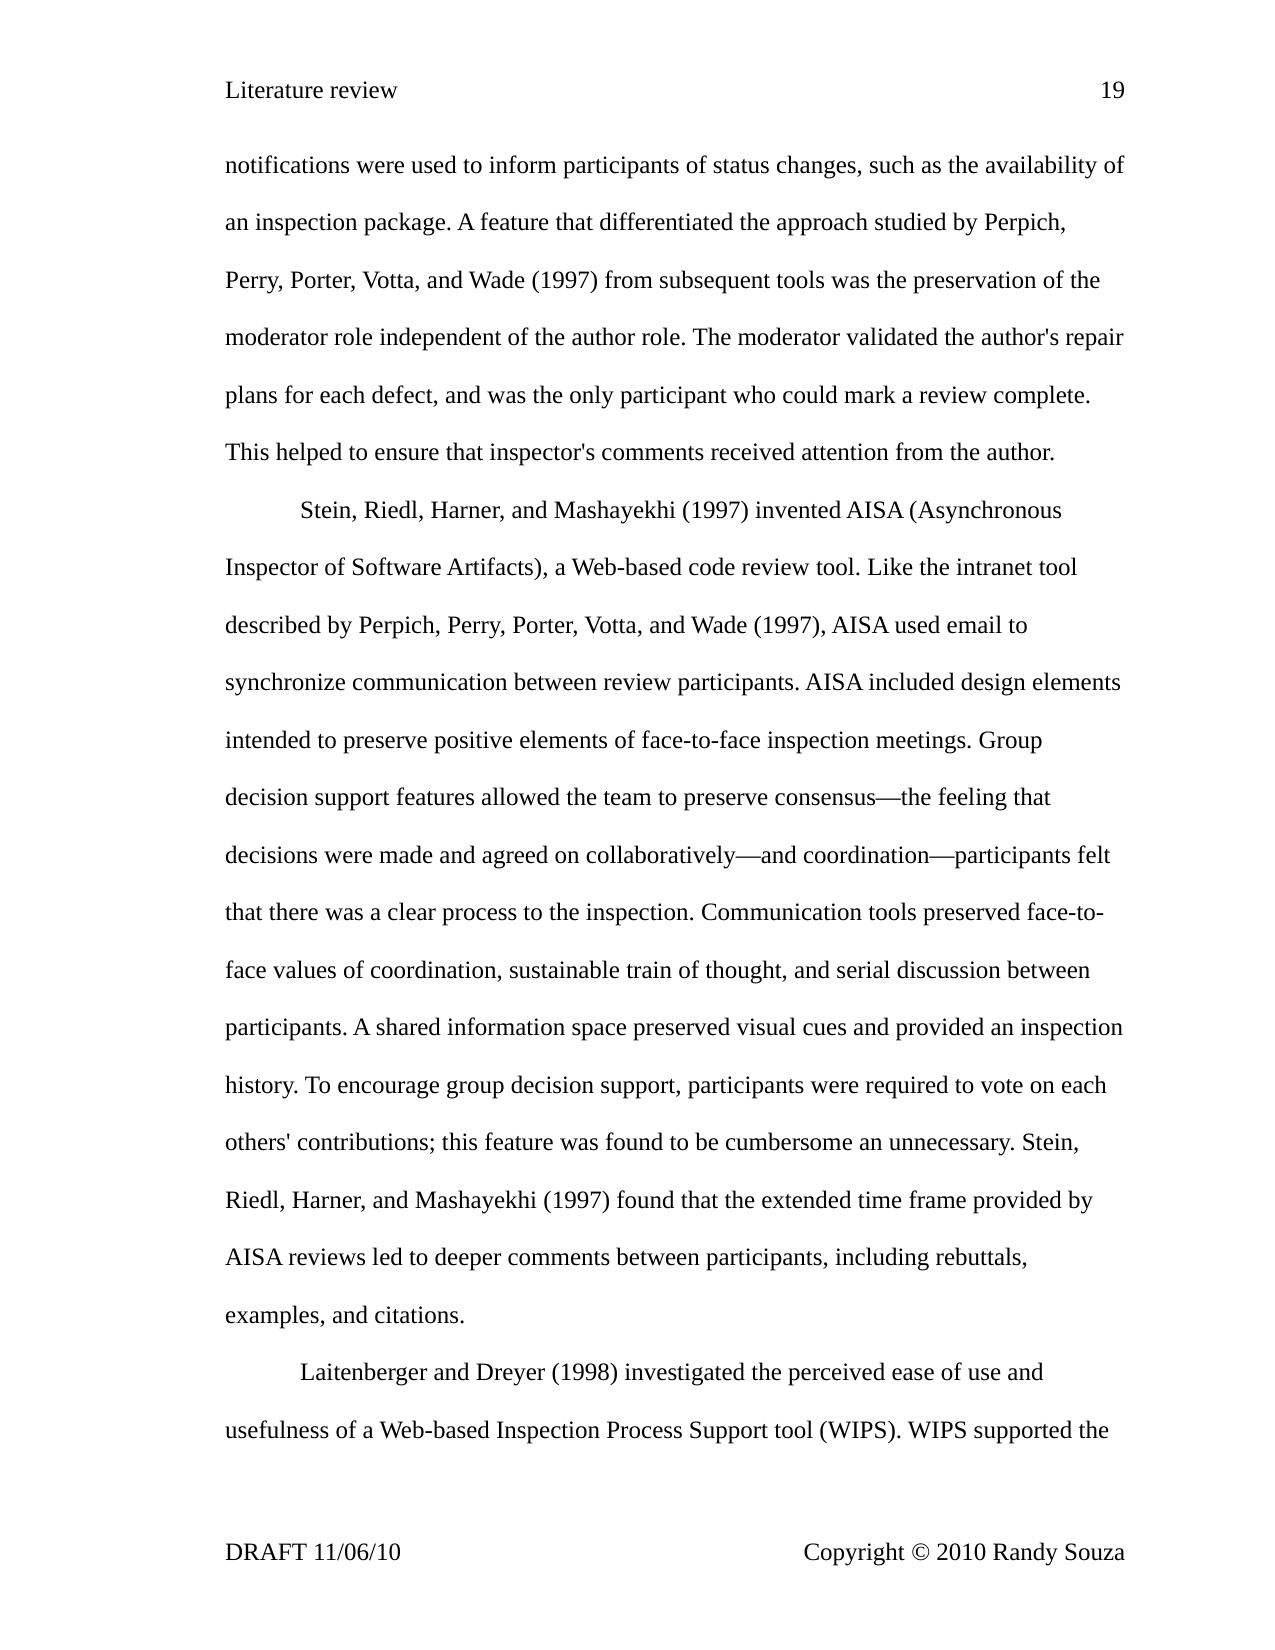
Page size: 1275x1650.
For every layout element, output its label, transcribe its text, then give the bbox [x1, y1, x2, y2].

text Laitenberger and Dreyer (1998) investigated the perceived ease of use and usefulness of a Web-based Inspection Process Support tool (WIPS). WIPS supported the [225, 1357, 1125, 1444]
text Stein, Riedl, Harner, and Mashayekhi (1997) invented AISA (Asynchronous Inspector of Software Artifacts), a Web-based code review tool. Like the intranet tool described by Perpich, Perry, Porter, Votta, and Wade (1997), AISA used email to synchronize communication between review participants. AISA included design elements intended to preserve positive elements of face-to-face inspection meetings. Group decision support features allowed the team to preserve consensus—the feeling that decisions were made and agreed on collaboratively—and coordination—participants felt that there was a clear process to the inspection. Communication tools preserved face-to-face values of coordination, sustainable train of thought, and serial discussion between participants. A shared information space preserved visual cues and provided an inspection history. To encourage group decision support, participants were required to vote on each others' contributions; this feature was found to be cumbersome an unnecessary. Stein, Riedl, Harner, and Mashayekhi (1997) found that the extended time frame provided by AISA reviews led to deeper comments between participants, including rebuttals, examples, and citations. [225, 495, 1125, 1329]
text notifications were used to inform participants of status changes, such as the availability of an inspection package. A feature that differentiated the approach studied by Perpich, Perry, Porter, Votta, and Wade (1997) from subsequent tools was the preservation of the moderator role independent of the author role. The moderator validated the author's repair plans for each defect, and was the only participant who could mark a review complete. This helped to ensure that inspector's comments received attention from the author. [225, 150, 1125, 466]
